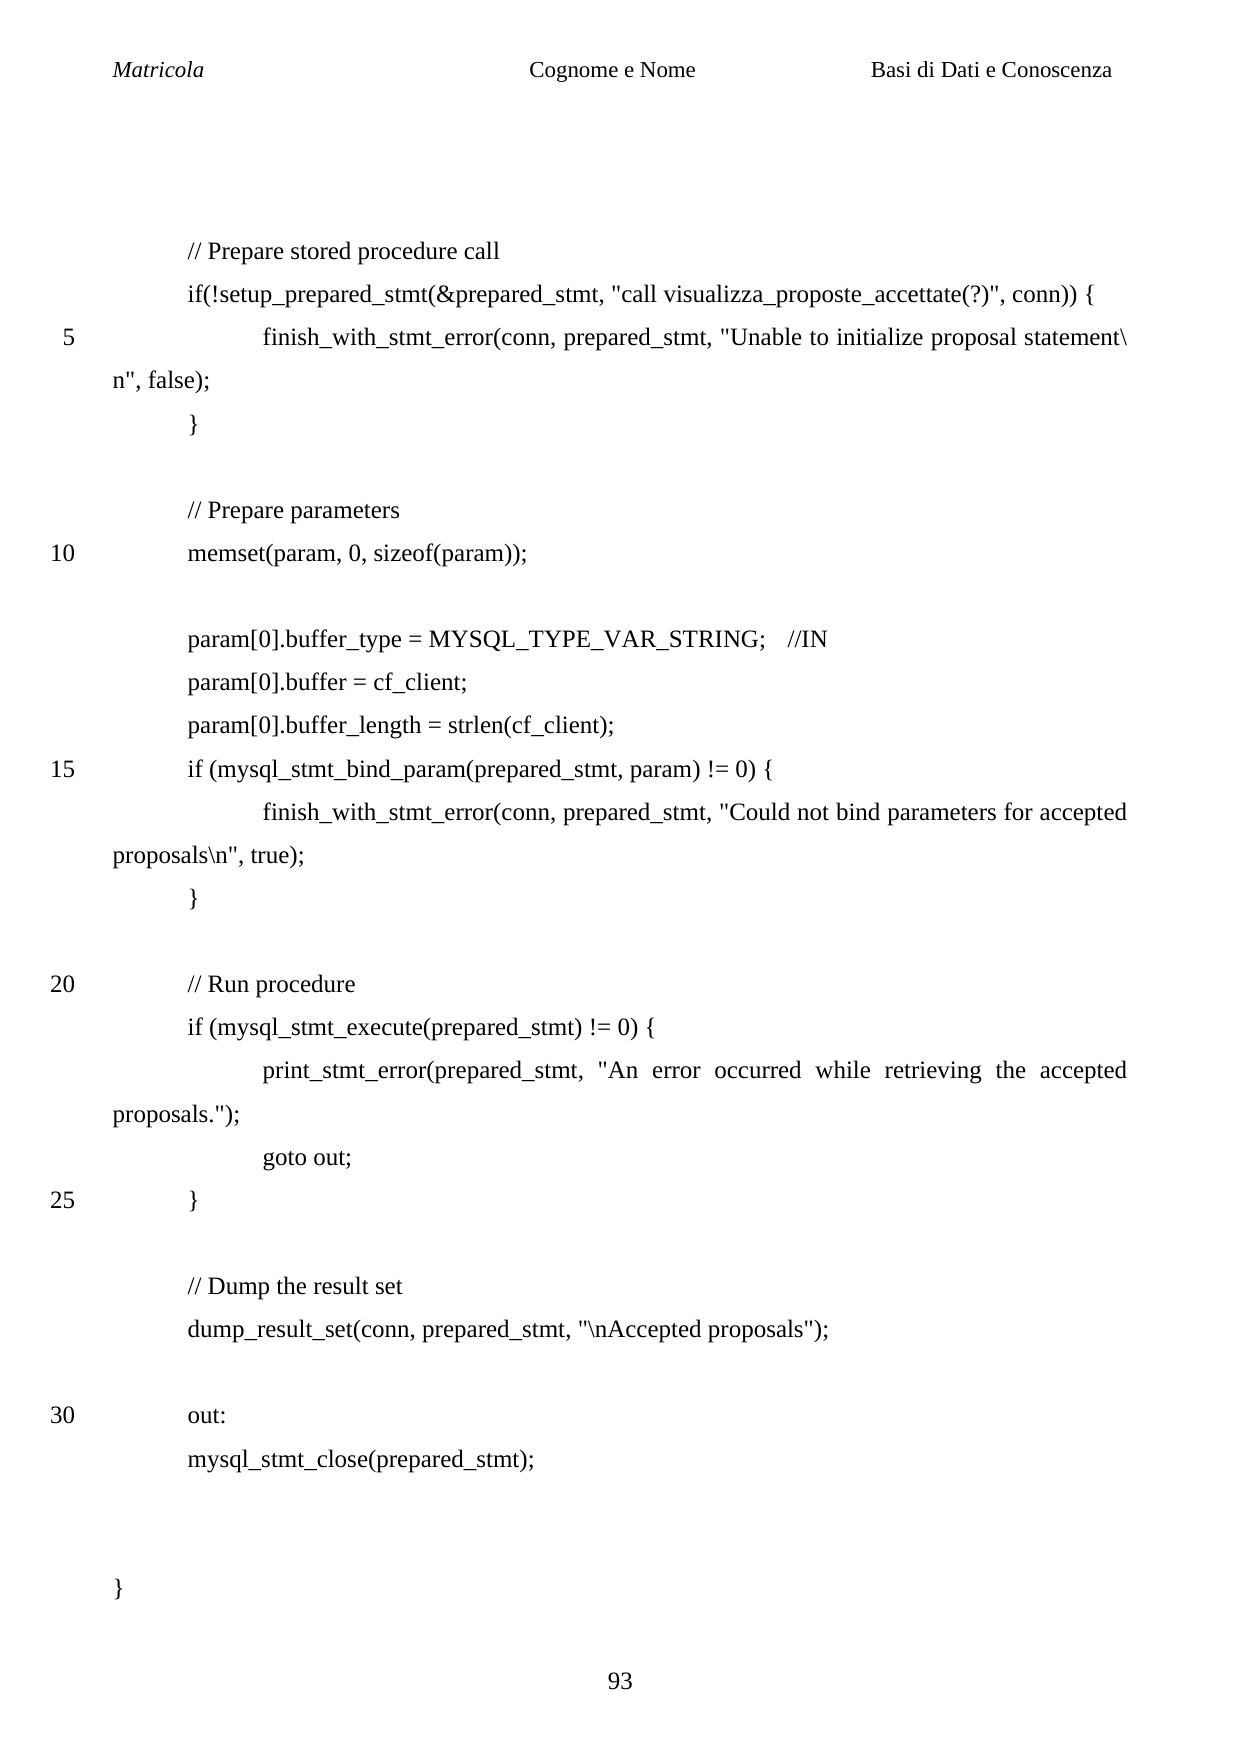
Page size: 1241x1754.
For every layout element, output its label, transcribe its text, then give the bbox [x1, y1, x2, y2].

text if(!setup_prepared_stmt(&prepared_stmt, "call visualizza_proposte_accettate(?)", conn)) { [112, 279, 1128, 308]
text finish_with_stmt_error(conn, prepared_stmt, "Could not bind parameters for accepted proposals\n", true); [112, 797, 1128, 869]
text print_stmt_error(prepared_stmt, "An error occurred while retrieving the accepted proposals."); [112, 1056, 1128, 1127]
text if (mysql_stmt_bind_param(prepared_stmt, param) != 0) { [112, 754, 1128, 782]
text // Dump the result set [112, 1271, 1128, 1300]
text // Prepare parameters [112, 495, 1128, 524]
text } [112, 883, 1128, 912]
text memset(param, 0, sizeof(param)); [112, 538, 1128, 567]
text goto out; [112, 1142, 1128, 1171]
text } [112, 409, 1128, 437]
text param[0].buffer_length = strlen(cf_client); [112, 711, 1128, 739]
text // Prepare stored procedure call [112, 236, 1128, 265]
text param[0].buffer_type = MYSQL_TYPE_VAR_STRING; //IN [112, 624, 1128, 653]
text mysql_stmt_close(prepared_stmt); [112, 1444, 1128, 1472]
text if (mysql_stmt_execute(prepared_stmt) != 0) { [112, 1012, 1128, 1041]
text out: [112, 1401, 1128, 1429]
text finish_with_stmt_error(conn, prepared_stmt, "Unable to initialize proposal statement\n", false); [112, 322, 1128, 394]
text param[0].buffer = cf_client; [112, 667, 1128, 696]
text // Run procedure [112, 969, 1128, 998]
text } [112, 1573, 1128, 1602]
text } [112, 1185, 1128, 1214]
text dump_result_set(conn, prepared_stmt, "\nAccepted proposals"); [112, 1314, 1128, 1343]
